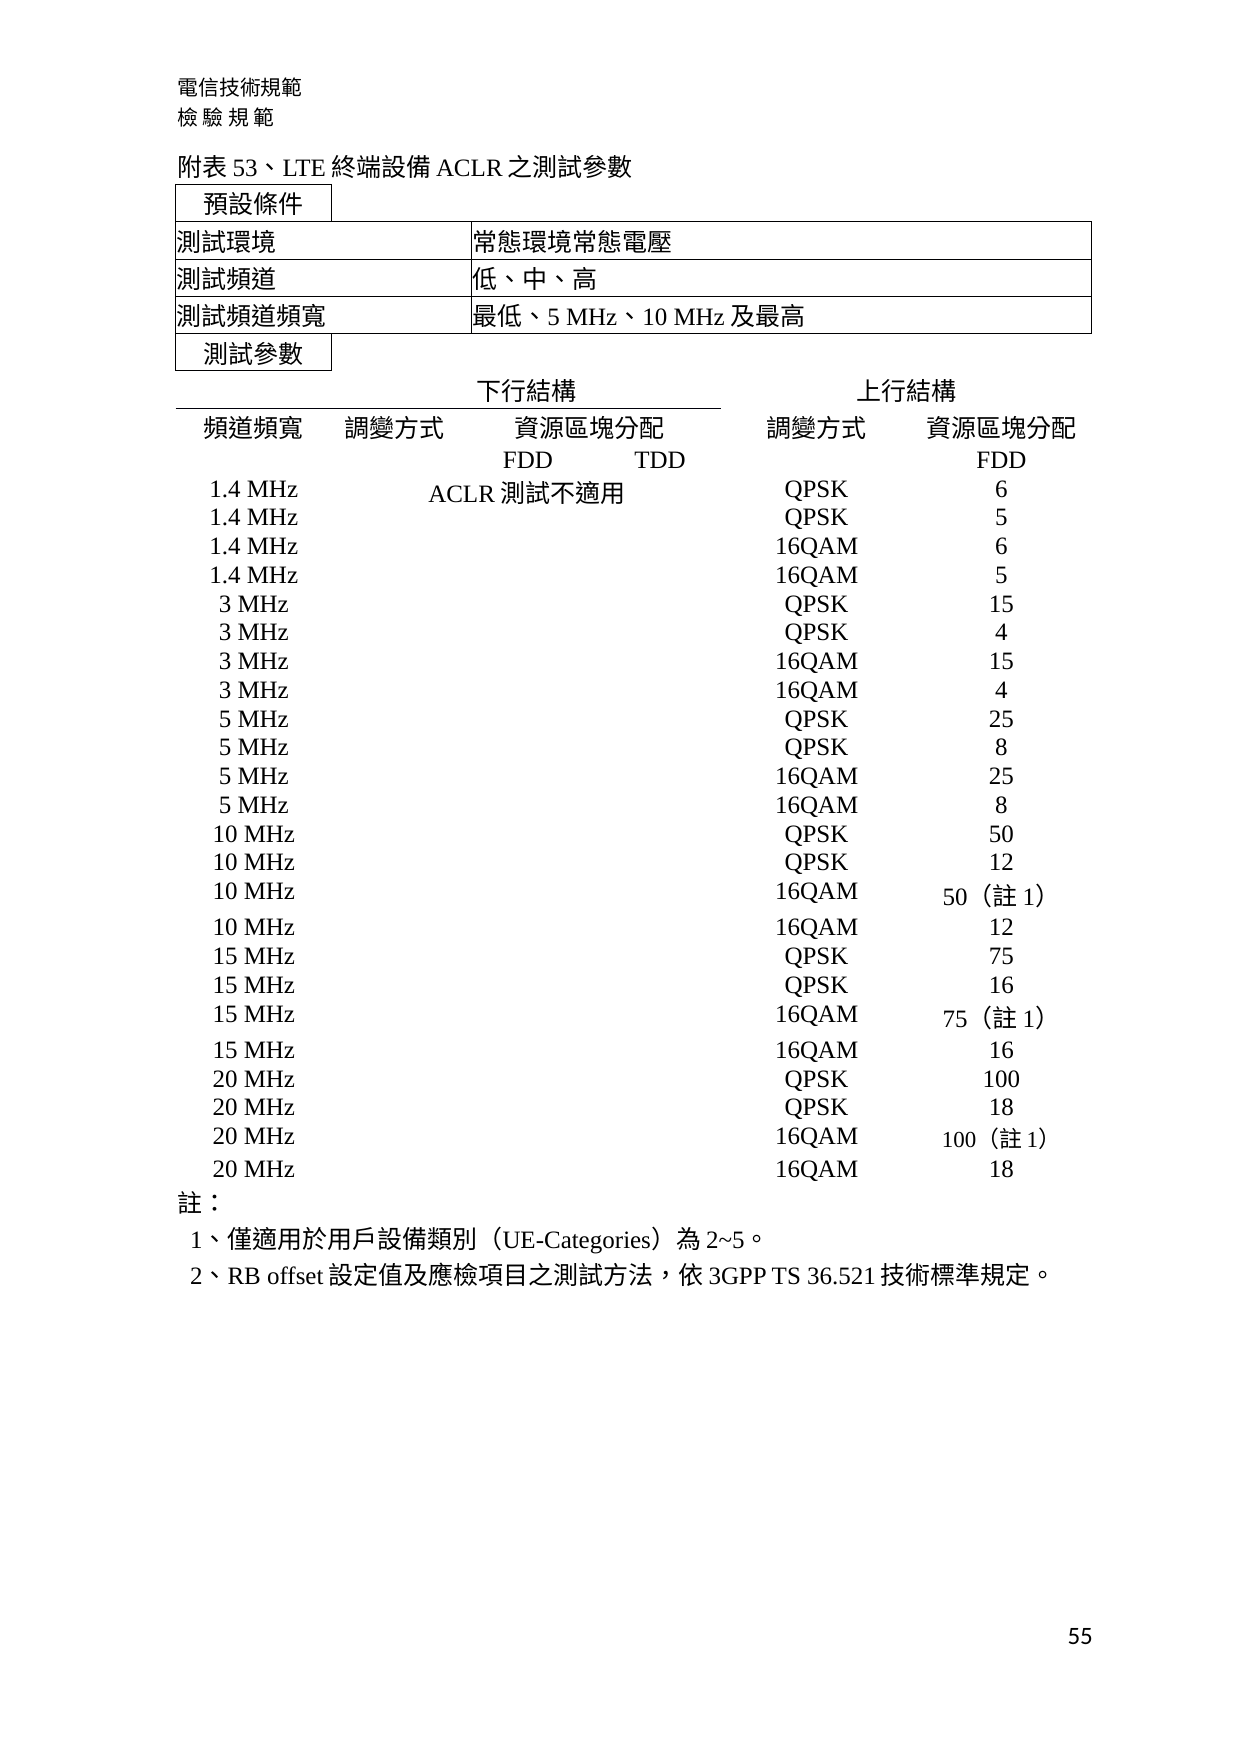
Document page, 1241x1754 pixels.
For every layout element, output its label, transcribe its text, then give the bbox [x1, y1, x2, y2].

table_cell QPSK [721, 1093, 911, 1121]
table_cell 5 MHz [176, 704, 332, 732]
table_cell QPSK [721, 941, 911, 970]
table_cell 50 [911, 819, 1091, 847]
table_cell 16QAM [721, 790, 911, 819]
table_cell 25 [911, 761, 1091, 790]
table_cell 5 [911, 560, 1091, 589]
table_cell 16QAM [721, 675, 911, 704]
table_cell 6 [911, 531, 1091, 560]
table_cell 18 [911, 1155, 1091, 1183]
table_cell FDD [457, 445, 598, 474]
table_cell 16QAM [721, 531, 911, 560]
table_cell QPSK [721, 704, 911, 732]
table_cell 16QAM [721, 1121, 911, 1154]
table_cell 3 MHz [176, 618, 332, 646]
table_cell 3 MHz [176, 646, 332, 675]
table_cell 10 MHz [176, 913, 332, 941]
table_cell 10 MHz [176, 848, 332, 876]
table_cell 25 [911, 704, 1091, 732]
text 2、RB offset設定值及應檢項目之測試方法，依3GPP TS 36.521技術標準規定。 [177, 1256, 1092, 1292]
table_cell TDD [598, 445, 721, 474]
table_cell 上行結構 [721, 370, 1091, 408]
table_cell 15 MHz [176, 941, 332, 970]
table_cell 4 [911, 675, 1091, 704]
table_cell 3 MHz [176, 589, 332, 617]
table_cell [332, 445, 457, 474]
table_cell QPSK [721, 1064, 911, 1092]
table_cell QPSK [721, 618, 911, 646]
table_cell 1.4 MHz [176, 503, 332, 531]
table_cell 20 MHz [176, 1093, 332, 1121]
table_cell QPSK [721, 503, 911, 531]
table_cell 16QAM [721, 1035, 911, 1064]
table_cell [176, 445, 332, 474]
table_cell 測試參數 [176, 334, 331, 370]
table_cell 16QAM [721, 1155, 911, 1183]
table_cell 10 MHz [176, 819, 332, 847]
table_cell [176, 371, 332, 408]
table_cell 12 [911, 913, 1091, 941]
table_cell FDD [911, 445, 1091, 474]
table_cell 1.4 MHz [176, 531, 332, 560]
table_cell 低、中、高 [472, 260, 1091, 296]
table_cell 15 [911, 589, 1091, 617]
table_header 預設條件 [176, 185, 331, 221]
table_cell 20 MHz [176, 1121, 332, 1154]
table_cell 6 [911, 474, 1091, 502]
table_cell 資源區塊分配 [457, 409, 721, 445]
table_cell QPSK [721, 970, 911, 999]
table_cell 資源區塊分配 [911, 408, 1091, 445]
table_cell 調變方式 [332, 409, 457, 445]
table_cell 15 [911, 646, 1091, 675]
table_cell 3 MHz [176, 675, 332, 704]
table_cell 下行結構 [332, 370, 721, 408]
table_cell 10 MHz [176, 876, 332, 912]
table_cell 75（註1） [911, 999, 1091, 1035]
text 註： [177, 1183, 1092, 1219]
table_cell 50（註1） [911, 876, 1091, 912]
table_cell 16QAM [721, 999, 911, 1035]
table_cell 15 MHz [176, 970, 332, 999]
table_cell 測試環境 [176, 222, 471, 258]
table_cell QPSK [721, 848, 911, 876]
table_cell QPSK [721, 733, 911, 761]
table_cell 16QAM [721, 761, 911, 790]
table_cell 75 [911, 941, 1091, 970]
table_cell 5 MHz [176, 761, 332, 790]
table_cell [721, 445, 911, 474]
table_cell 4 [911, 618, 1091, 646]
text 附表53、LTE終端設備ACLR之測試參數 [177, 148, 1092, 184]
table_cell 5 MHz [176, 790, 332, 819]
table_cell 1.4 MHz [176, 474, 332, 502]
table_cell 16 [911, 1035, 1091, 1064]
table_cell 1.4 MHz [176, 560, 332, 589]
table_cell 8 [911, 733, 1091, 761]
table_cell 20 MHz [176, 1064, 332, 1092]
table_cell 100 [911, 1064, 1091, 1092]
table_cell QPSK [721, 474, 911, 502]
table_cell 常態環境常態電壓 [472, 222, 1091, 258]
table_cell 8 [911, 790, 1091, 819]
table_cell 16QAM [721, 876, 911, 912]
table_cell 15 MHz [176, 999, 332, 1035]
table_cell 12 [911, 848, 1091, 876]
table_cell 100（註1） [911, 1121, 1091, 1154]
table_cell 頻道頻寬 [176, 409, 332, 445]
table_cell 16QAM [721, 560, 911, 589]
table_cell 18 [911, 1093, 1091, 1121]
table_cell 16 [911, 970, 1091, 999]
table_cell QPSK [721, 819, 911, 847]
table_cell ACLR測試不適用 [332, 474, 721, 1183]
table_cell 16QAM [721, 913, 911, 941]
table_cell 測試頻道頻寬 [176, 297, 471, 333]
table_cell 15 MHz [176, 1035, 332, 1064]
text 1、僅適用於用戶設備類別（UE-Categories）為2~5。 [177, 1219, 1092, 1256]
table_cell 最低、5 MHz、10 MHz及最高 [472, 297, 1091, 333]
table_cell 調變方式 [721, 408, 911, 445]
table_cell 測試頻道 [176, 260, 471, 296]
table_cell QPSK [721, 589, 911, 617]
table_cell 5 MHz [176, 733, 332, 761]
table_cell 5 [911, 503, 1091, 531]
table_cell 16QAM [721, 646, 911, 675]
table_cell 20 MHz [176, 1155, 332, 1183]
